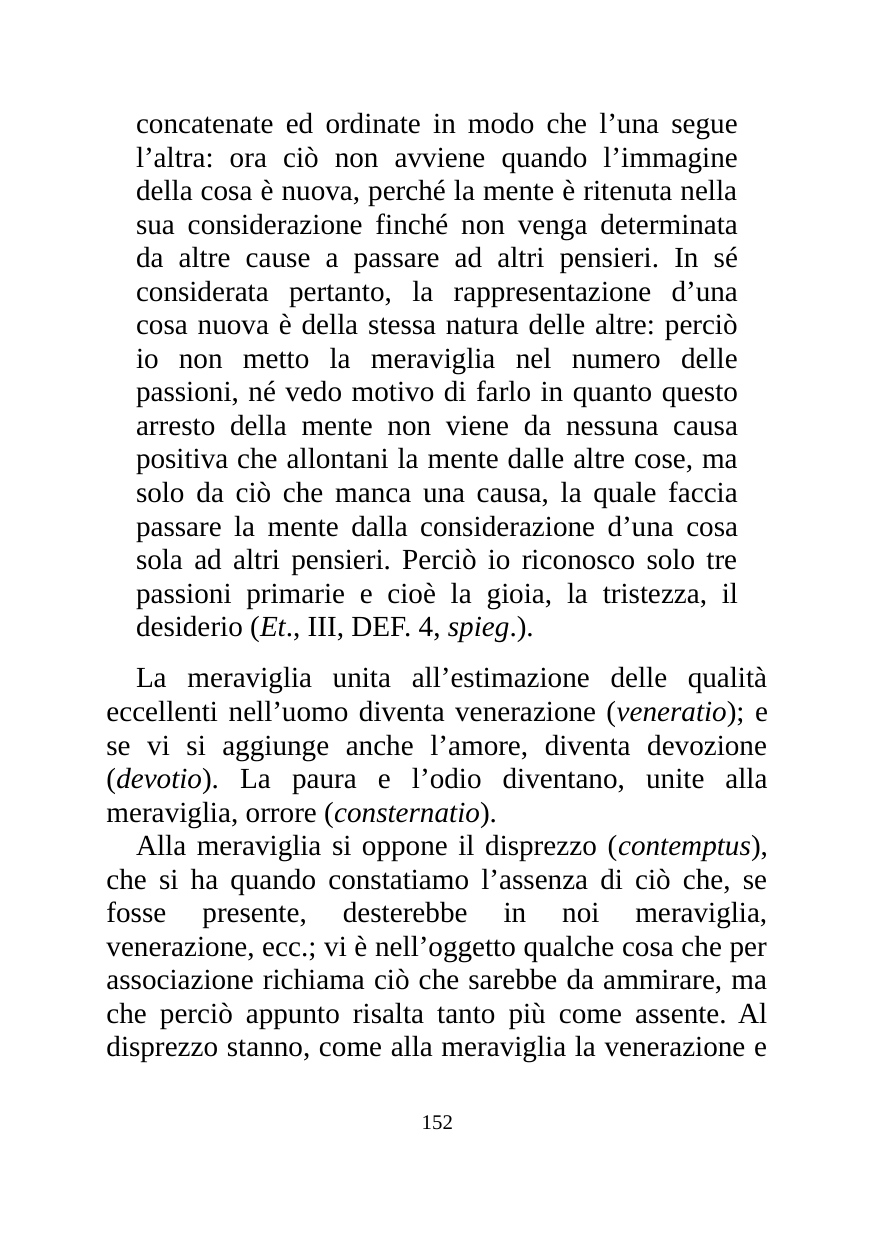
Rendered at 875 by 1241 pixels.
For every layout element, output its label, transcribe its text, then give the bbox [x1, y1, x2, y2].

text Alla meraviglia si oppone il disprezzo (contemptus), che si ha quando constatiamo l’assenza di ciò che, se fosse presente, desterebbe in noi meraviglia, venerazione, ecc.; vi è nell’oggetto qualche cosa che per associazione richiama ciò che sarebbe da ammirare, ma che perciò appunto risalta tanto più come assente. Al disprezzo stanno, come alla meraviglia la venerazione e [106, 828, 768, 1063]
text La meraviglia unita all’estimazione delle qualità eccellenti nell’uomo diventa venerazione (veneratio); e se vi si aggiunge anche l’amore, diventa devozione (devotio). La paura e l’odio diventano, unite alla meraviglia, orrore (consternatio). [106, 661, 768, 828]
text concatenate ed ordinate in modo che l’una segue l’altra: ora ciò non avviene quando l’immagine della cosa è nuova, perché la mente è ritenuta nella sua considerazione finché non venga determinata da altre cause a passare ad altri pensieri. In sé considerata pertanto, la rappresentazione d’una cosa nuova è della stessa natura delle altre: perciò io non metto la meraviglia nel numero delle passioni, né vedo motivo di farlo in quanto questo arresto della mente non viene da nessuna causa positiva che allontani la mente dalle altre cose, ma solo da ciò che manca una causa, la quale faccia passare la mente dalla considerazione d’una cosa sola ad altri pensieri. Perciò io riconosco solo tre passioni primarie e cioè la gioia, la tristezza, il desiderio (Et., III, DEF. 4, spieg.). [136, 106, 738, 643]
